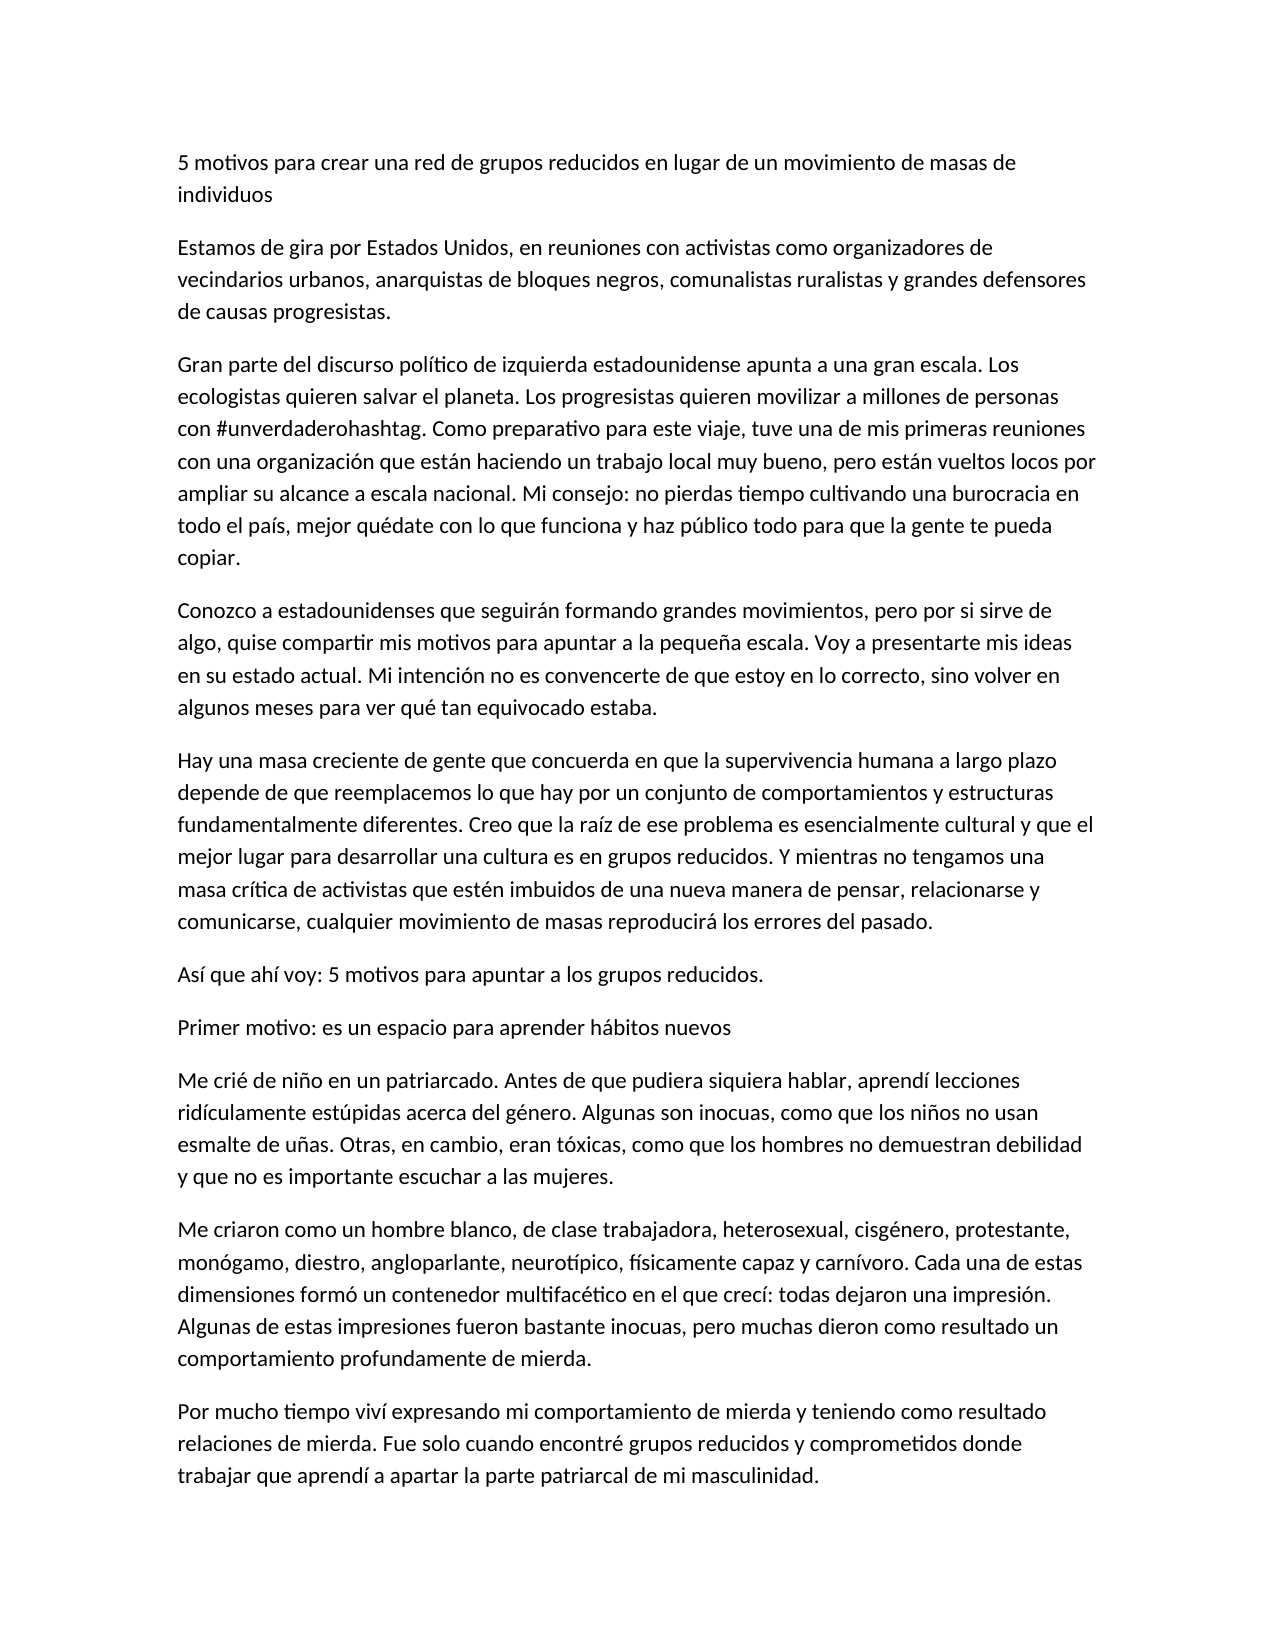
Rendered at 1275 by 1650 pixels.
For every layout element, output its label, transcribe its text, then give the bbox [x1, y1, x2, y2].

text Me crié de niño en un patriarcado. Antes de que pudiera siquiera hablar, aprendí lecciones ridículamente estúpidas acerca del género. Algunas son inocuas, como que los niños no usan esmalte de uñas. Otras, en cambio, eran tóxicas, como que los hombres no demuestran debilidad y que no es importante escuchar a las mujeres. [177, 1066, 1098, 1191]
text Estamos de gira por Estados Unidos, en reuniones con activistas como organizadores de vecindarios urbanos, anarquistas de bloques negros, comunalistas ruralistas y grandes defensores de causas progresistas. [177, 233, 1098, 325]
text Gran parte del discurso político de izquierda estadounidense apunta a una gran escala. Los ecologistas quieren salvar el planeta. Los progresistas quieren movilizar a millones de personas con #unverdaderohashtag. Como preparativo para este viaje, tuve una de mis primeras reuniones con una organización que están haciendo un trabajo local muy bueno, pero están vueltos locos por ampliar su alcance a escala nacional. Mi consejo: no pierdas tiempo cultivando una burocracia en todo el país, mejor quédate con lo que funciona y haz público todo para que la gente te pueda copiar. [177, 350, 1098, 571]
text Por mucho tiempo viví expresando mi comportamiento de mierda y teniendo como resultado relaciones de mierda. Fue solo cuando encontré grupos reducidos y comprometidos donde trabajar que aprendí a apartar la parte patriarcal de mi masculinidad. [177, 1397, 1098, 1490]
text Así que ahí voy: 5 motivos para apuntar a los grupos reducidos. [177, 960, 1098, 988]
text Conozco a estadounidenses que seguirán formando grandes movimientos, pero por si sirve de algo, quise compartir mis motivos para apuntar a la pequeña escala. Voy a presentarte mis ideas en su estado actual. Mi intención no es convencerte de que estoy en lo correcto, sino volver en algunos meses para ver qué tan equivocado estaba. [177, 596, 1098, 721]
text 5 motivos para crear una red de grupos reducidos en lugar de un movimiento de masas de individuos [177, 148, 1098, 208]
text Hay una masa creciente de gente que concuerda en que la supervivencia humana a largo plazo depende de que reemplacemos lo que hay por un conjunto de comportamientos y estructuras fundamentalmente diferentes. Creo que la raíz de ese problema es esencialmente cultural y que el mejor lugar para desarrollar una cultura es en grupos reducidos. Y mientras no tengamos una masa crítica de activistas que estén imbuidos de una nueva manera de pensar, relacionarse y comunicarse, cualquier movimiento de masas reproducirá los errores del pasado. [177, 746, 1098, 935]
text Primer motivo: es un espacio para aprender hábitos nuevos [177, 1013, 1098, 1041]
text Me criaron como un hombre blanco, de clase trabajadora, heterosexual, cisgénero, protestante, monógamo, diestro, angloparlante, neurotípico, físicamente capaz y carnívoro. Cada una de estas dimensiones formó un contenedor multifacético en el que crecí: todas dejaron una impresión. Algunas de estas impresiones fueron bastante inocuas, pero muchas dieron como resultado un comportamiento profundamente de mierda. [177, 1216, 1098, 1372]
